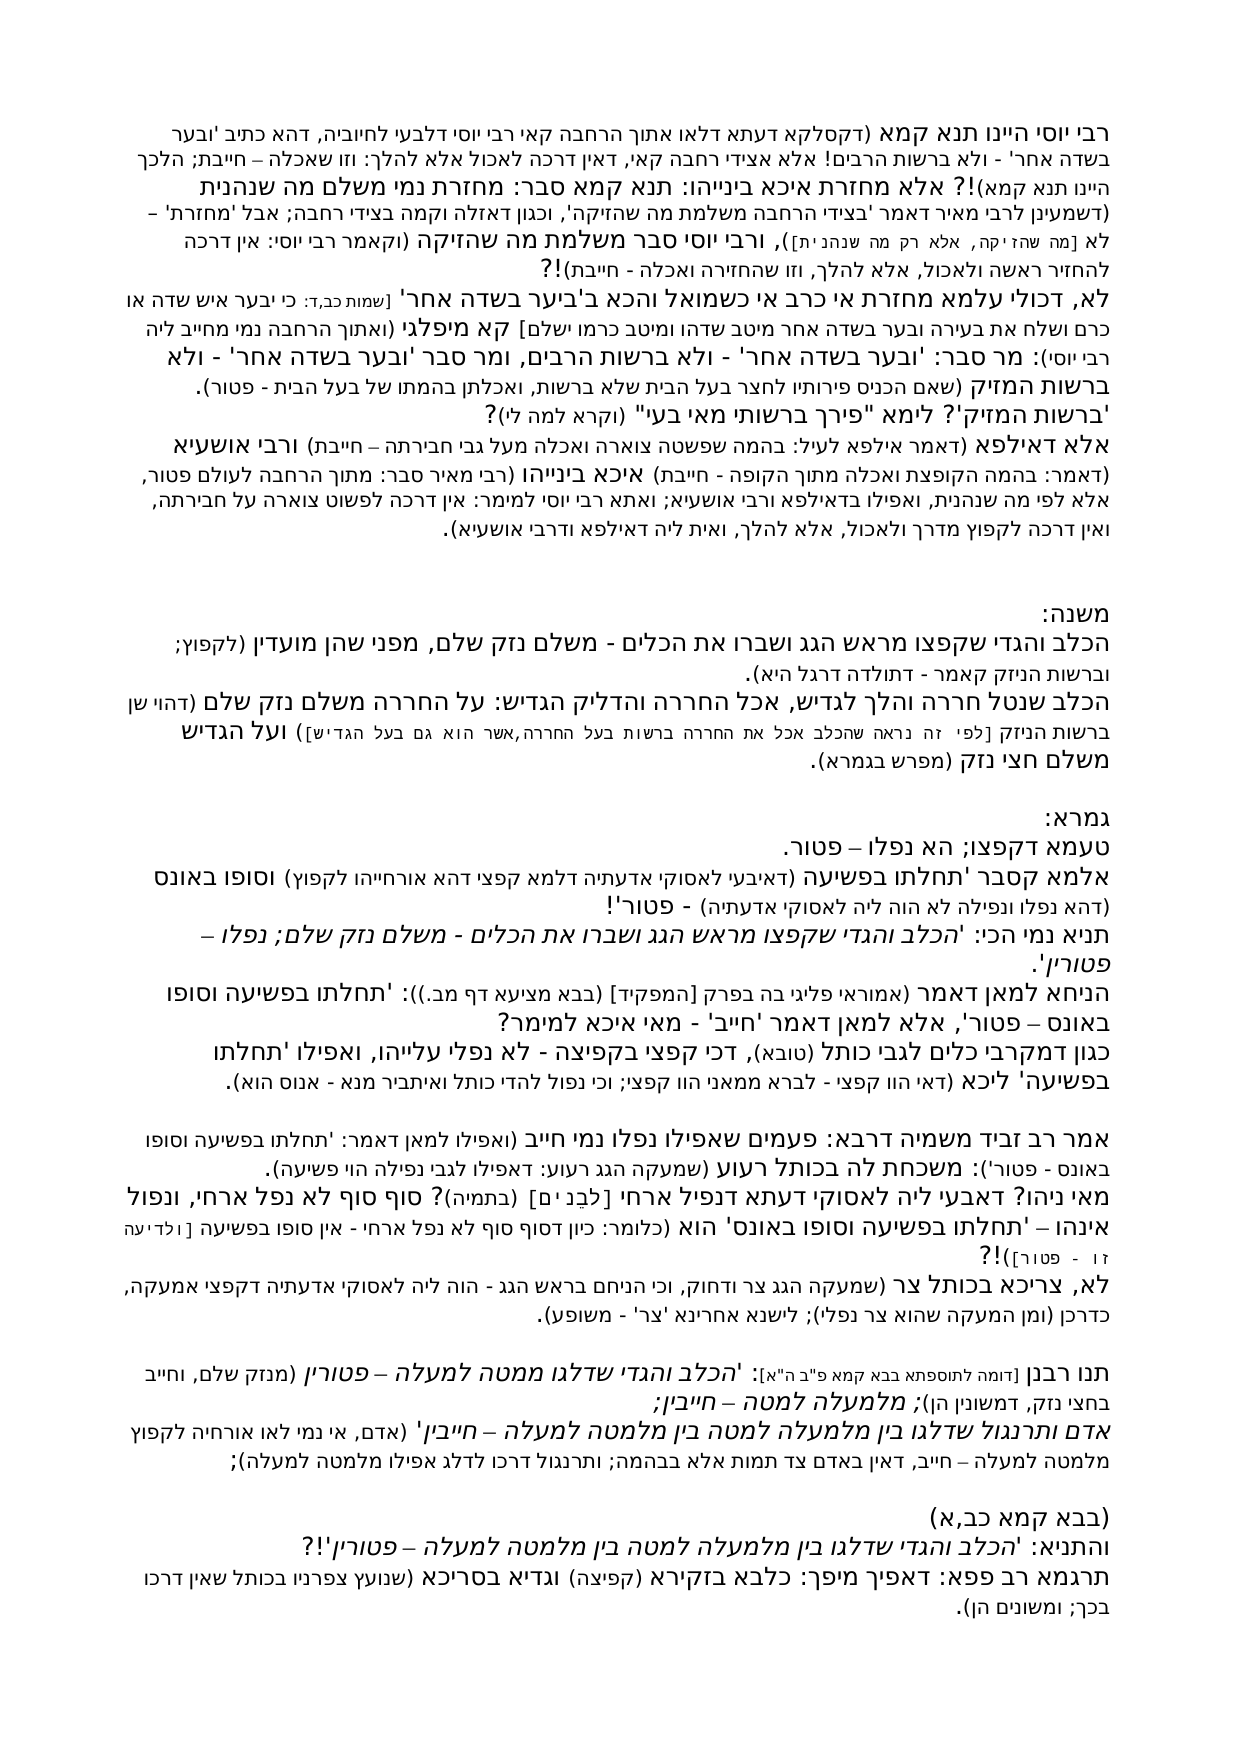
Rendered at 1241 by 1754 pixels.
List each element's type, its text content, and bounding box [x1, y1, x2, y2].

text (בבא קמא כב,א) [118, 1503, 1110, 1532]
text תנו רבנן [דומה לתוספתא בבא קמא פ"ב ה"א]: 'הכלב והגדי שדלגו ממטה למעלה – פטורין (מנזק שלם, וחייב בחצי נזק, דמשונין הן); מלמעלה למטה – חייבין; [118, 1358, 1110, 1416]
text תרגמא רב פפא: דאפיך מיפך: כלבא בזקירא (קפיצה) וגדיא בסריכא (שנועץ צפרניו בכותל שאין דרכו בכך; ומשונים הן). [118, 1562, 1110, 1620]
text 'ברשות המזיק'? לימא "פירך ברשותי מאי בעי" (וקרא למה לי)? [118, 401, 1110, 430]
text טעמא דקפצו; הא נפלו – פטור. [118, 832, 1110, 862]
text רבי יוסי היינו תנא קמא (דקסלקא דעתא דלאו אתוך הרחבה קאי רבי יוסי דלבעי לחיוביה, דהא כתיב 'ובער בשדה אחר' - ולא ברשות הרבים! אלא אצידי רחבה קאי, דאין דרכה לאכול אלא להלך: וזו שאכלה – חייבת; הלכך היינו תנא קמא)!? אלא מחזרת איכא בינייהו: תנא קמא סבר: מחזרת נמי משלם מה שנהנית (דשמעינן לרבי מאיר דאמר 'בצידי הרחבה משלמת מה שהזיקה', וכגון דאזלה וקמה בצידי רחבה; אבל 'מחזרת' – לא [מה שהזיקה, אלא רק מה שנהנית]), ורבי יוסי סבר משלמת מה שהזיקה (וקאמר רבי יוסי: אין דרכה להחזיר ראשה ולאכול, אלא להלך, וזו שהחזירה ואכלה - חייבת)!? [118, 118, 1110, 284]
text הניחא למאן דאמר (אמוראי פליגי בה בפרק [המפקיד] (בבא מציעא דף מב.)): 'תחלתו בפשיעה וסופו באונס – פטור', אלא למאן דאמר 'חייב' - מאי איכא למימר? [118, 978, 1110, 1037]
text אמר רב זביד משמיה דרבא: פעמים שאפילו נפלו נמי חייב (ואפילו למאן דאמר: 'תחלתו בפשיעה וסופו באונס - פטור'): משכחת לה בכותל רעוע (שמעקה הגג רעוע: דאפילו לגבי נפילה הוי פשיעה). [118, 1124, 1110, 1183]
text הכלב והגדי שקפצו מראש הגג ושברו את הכלים - משלם נזק שלם, מפני שהן מועדין (לקפוץ; וברשות הניזק קאמר - דתולדה דרגל היא). [118, 628, 1110, 687]
text אדם ותרנגול שדלגו בין מלמעלה למטה בין מלמטה למעלה – חייבין' (אדם, אי נמי לאו אורחיה לקפוץ מלמטה למעלה – חייב, דאין באדם צד תמות אלא בבהמה; ותרנגול דרכו לדלג אפילו מלמטה למעלה); [118, 1416, 1110, 1474]
text לא, צריכא בכותל צר (שמעקה הגג צר ודחוק, וכי הניחם בראש הגג - הוה ליה לאסוקי אדעתיה דקפצי אמעקה, כדרכן (ומן המעקה שהוא צר נפלי); לישנא אחרינא 'צר' - משופע). [118, 1271, 1110, 1329]
text תניא נמי הכי: 'הכלב והגדי שקפצו מראש הגג ושברו את הכלים - משלם נזק שלם; נפלו – פטורין'. [118, 920, 1110, 978]
text כגון דמקרבי כלים לגבי כותל (טובא), דכי קפצי בקפיצה - לא נפלי עלייהו, ואפילו 'תחלתו בפשיעה' ליכא (דאי הוו קפצי - לברא ממאני הוו קפצי; וכי נפול להדי כותל ואיתביר מנא - אנוס הוא). [118, 1037, 1110, 1095]
text לא, דכולי עלמא מחזרת אי כרב אי כשמואל והכא ב'ביער בשדה אחר' [שמות כב,ד: כי יבער איש שדה או כרם ושלח את בעירה ובער בשדה אחר מיטב שדהו ומיטב כרמו ישלם] קא מיפלגי (ואתוך הרחבה נמי מחייב ליה רבי יוסי): מר סבר: 'ובער בשדה אחר' - ולא ברשות הרבים, ומר סבר 'ובער בשדה אחר' - ולא ברשות המזיק (שאם הכניס פירותיו לחצר בעל הבית שלא ברשות, ואכלתן בהמתו של בעל הבית - פטור). [118, 284, 1110, 401]
text הכלב שנטל חררה והלך לגדיש, אכל החררה והדליק הגדיש: על החררה משלם נזק שלם (דהוי שן ברשות הניזק [לפי זה נראה שהכלב אכל את החררה ברשות בעל החררה,אשר הוא גם בעל הגדיש]) ועל הגדיש משלם חצי נזק (מפרש בגמרא). [118, 687, 1110, 774]
text והתניא: 'הכלב והגדי שדלגו בין מלמעלה למטה בין מלמטה למעלה – פטורין'!? [118, 1532, 1110, 1562]
text משנה: [118, 599, 1110, 628]
text גמרא: [118, 803, 1110, 832]
text מאי ניהו? דאבעי ליה לאסוקי דעתא דנפיל ארחי [לבֵנים] (בתמיה)? סוף סוף לא נפל ארחי, ונפול אינהו – 'תחלתו בפשיעה וסופו באונס' הוא (כלומר: כיון דסוף סוף לא נפל ארחי - אין סופו בפשיעה [ולדיעה זו - פטור])!? [118, 1183, 1110, 1271]
text אלמא קסבר 'תחלתו בפשיעה (דאיבעי לאסוקי אדעתיה דלמא קפצי דהא אורחייהו לקפוץ) וסופו באונס (דהא נפלו ונפילה לא הוה ליה לאסוקי אדעתיה) - פטור'! [118, 862, 1110, 920]
text אלא דאילפא (דאמר אילפא לעיל: בהמה שפשטה צוארה ואכלה מעל גבי חבירתה – חייבת) ורבי אושעיא (דאמר: בהמה הקופצת ואכלה מתוך הקופה - חייבת) איכא בינייהו (רבי מאיר סבר: מתוך הרחבה לעולם פטור, אלא לפי מה שנהנית, ואפילו בדאילפא ורבי אושעיא; ואתא רבי יוסי למימר: אין דרכה לפשוט צוארה על חבירתה, ואין דרכה לקפוץ מדרך ולאכול, אלא להלך, ואית ליה דאילפא ודרבי אושעיא). [118, 430, 1110, 542]
